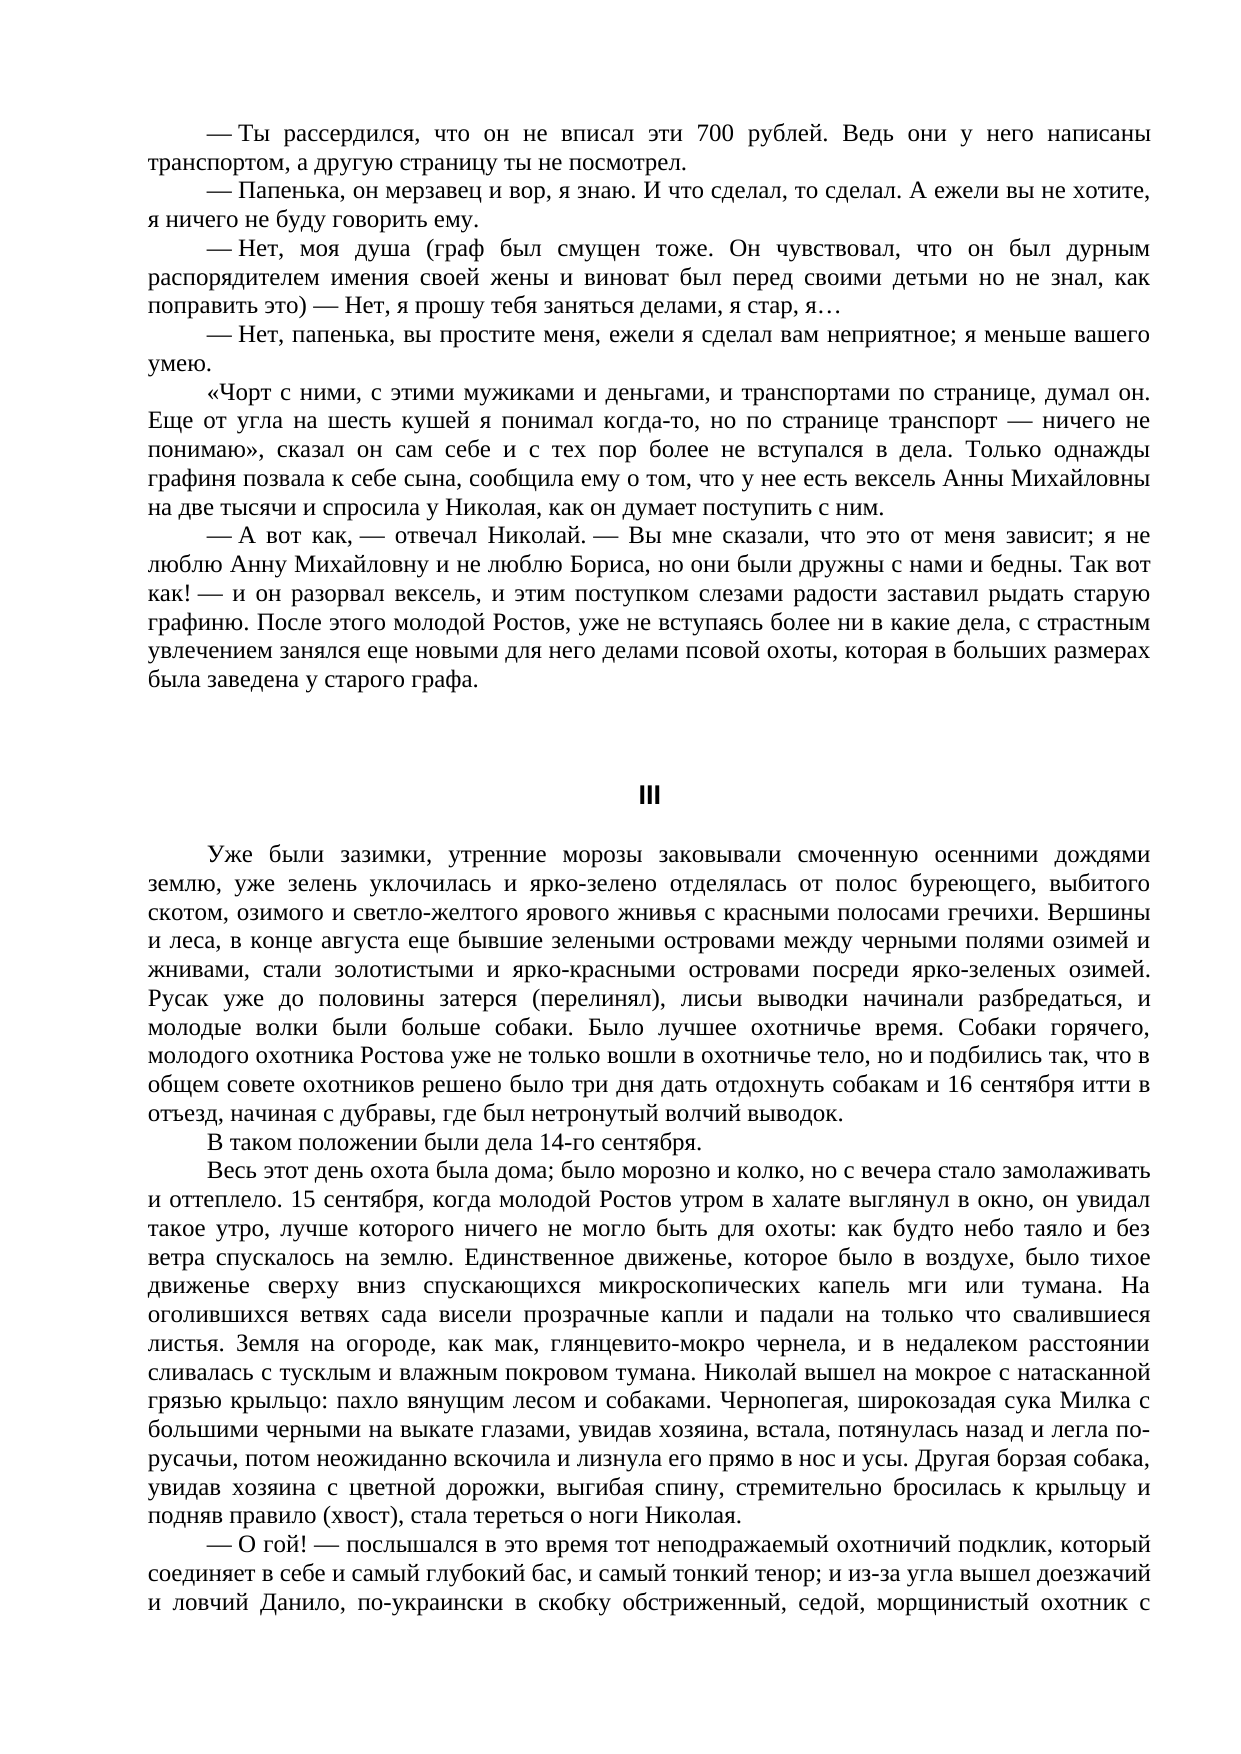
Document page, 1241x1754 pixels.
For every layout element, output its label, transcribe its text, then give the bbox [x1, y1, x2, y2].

text В таком положении были дела 14-го сентября. [148, 1127, 1152, 1156]
text Весь этот день охота была дома; было морозно и колко, но с вечера стало замолаживать и оттеплело. 15 сентября, когда молодой Ростов утром в халате выглянул в окно, он увидал такое утро, лучше которого ничего не могло быть для охоты: как будто небо таяло и без ветра спускалось на землю. Единственное движенье, которое было в воздухе, было тихое движенье сверху вниз спускающихся микроскопических капель мги или тумана. На оголившихся ветвях сада висели прозрачные капли и падали на только что свалившиеся листья. Земля на огороде, как мак, глянцевито-мокро чернела, и в недалеком расстоянии сливалась с тусклым и влажным покровом тумана. Николай вышел на мокрое с натасканной грязью крыльцо: пахло вянущим лесом и собаками. Чернопегая, широкозадая сука Милка с большими черными на выкате глазами, увидав хозяина, встала, потянулась назад и легла по-русачьи, потом неожиданно вскочила и лизнула его прямо в нос и усы. Другая борзая собака, увидав хозяина с цветной дорожки, выгибая спину, стремительно бросилась к крыльцу и подняв правило (хвост), стала тереться о ноги Николая. [148, 1156, 1152, 1529]
text — Ты рассердился, что он не вписал эти 700 рублей. Ведь они у него написаны транспортом, а другую страницу ты не посмотрел. [148, 118, 1152, 176]
text «Чорт с ними, с этими мужиками и деньгами, и транспортами по странице, думал он. Еще от угла на шесть кушей я понимал когда-то, но по странице транспорт — ничего не понимаю», сказал он сам себе и с тех пор более не вступался в дела. Только однажды графиня позвала к себе сына, сообщила ему о том, что у нее есть вексель Анны Михайловны на две тысячи и спросила у Николая, как он думает поступить с ним. [148, 377, 1152, 521]
text — Папенька, он мерзавец и вор, я знаю. И что сделал, то сделал. А ежели вы не хотите, я ничего не буду говорить ему. [148, 176, 1152, 233]
text — О гой! — послышался в это время тот неподражаемый охотничий подклик, который соединяет в себе и самый глубокий бас, и самый тонкий тенор; и из-за угла вышел доезжачий и ловчий Данило, по-украински в скобку обстриженный, седой, морщинистый охотник с [148, 1529, 1152, 1616]
text Уже были зазимки, утренние морозы заковывали смоченную осенними дождями землю, уже зелень уклочилась и ярко-зелено отделялась от полос буреющего, выбитого скотом, озимого и светло-желтого ярового жнивья с красными полосами гречихи. Вершины и леса, в конце августа еще бывшие зелеными островами между черными полями озимей и жнивами, стали золотистыми и ярко-красными островами посреди ярко-зеленых озимей. Русак уже до половины затерся (перелинял), лисьи выводки начинали разбредаться, и молодые волки были больше собаки. Было лучшее охотничье время. Собаки горячего, молодого охотника Ростова уже не только вошли в охотничье тело, но и подбились так, что в общем совете охотников решено было три дня дать отдохнуть собакам и 16 сентября итти в отъезд, начиная с дубравы, где был нетронутый волчий выводок. [148, 839, 1152, 1127]
text — Нет, моя душа (граф был смущен тоже. Он чувствовал, что он был дурным распорядителем имения своей жены и виноват был перед своими детьми но не знал, как поправить это) — Нет, я прошу тебя заняться делами, я стар, я… [148, 233, 1152, 319]
subtitle III [148, 779, 1152, 811]
text — А вот как, — отвечал Николай. — Вы мне сказали, что это от меня зависит; я не люблю Анну Михайловну и не люблю Бориса, но они были дружны с нами и бедны. Так вот как! — и он разорвал вексель, и этим поступком слезами радости заставил рыдать старую графиню. После этого молодой Ростов, уже не вступаясь более ни в какие дела, с страстным увлечением занялся еще новыми для него делами псовой охоты, которая в больших размерах была заведена у старого графа. [148, 521, 1152, 693]
text — Нет, папенька, вы простите меня, ежели я сделал вам неприятное; я меньше вашего умею. [148, 319, 1152, 377]
